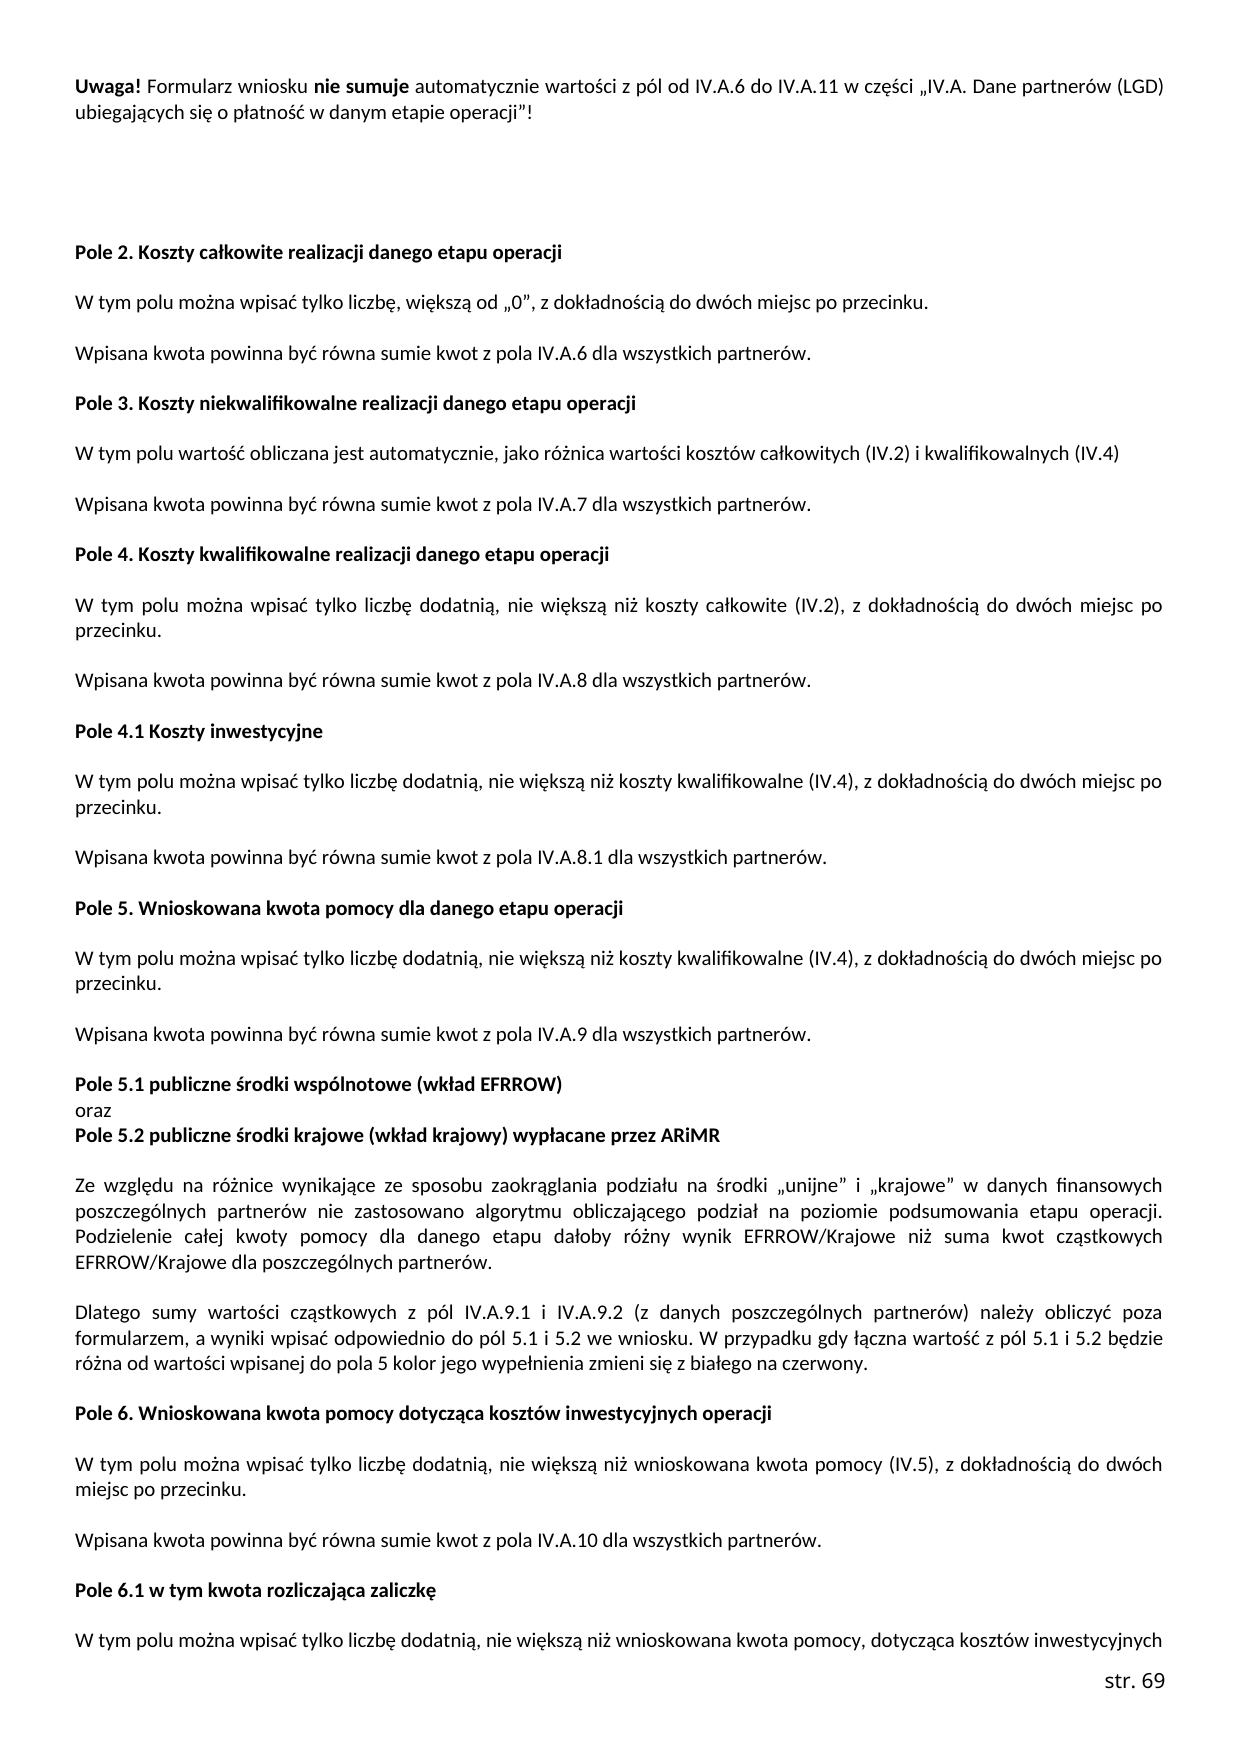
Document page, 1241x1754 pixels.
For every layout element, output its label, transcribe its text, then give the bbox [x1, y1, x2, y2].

text Pole 5.1 publiczne środki wspólnotowe (wkład EFRROW) [75, 1071, 1165, 1097]
text Pole 5. Wnioskowana kwota pomocy dla danego etapu operacji [75, 895, 1165, 920]
text Dlatego sumy wartości cząstkowych z pól IV.A.9.1 i IV.A.9.2 (z danych poszczególnych partnerów) należy obliczyć poza formularzem, a wyniki wpisać odpowiednio do pól 5.1 i 5.2 we wniosku. W przypadku gdy łączna wartość z pól 5.1 i 5.2 będzie różna od wartości wpisanej do pola 5 kolor jego wypełnienia zmieni się z białego na czerwony. [75, 1299, 1165, 1376]
list Wpisana kwota powinna być równa sumie kwot z pola IV.A.8.1 dla wszystkich partnerów. [75, 844, 1165, 870]
list W tym polu można wpisać tylko liczbę dodatnią, nie większą niż wnioskowana kwota pomocy (IV.5), z dokładnością do dwóch miejsc po przecinku. [75, 1451, 1165, 1502]
text Pole 4.1 Koszty inwestycyjne [75, 718, 1165, 743]
list Wpisana kwota powinna być równa sumie kwot z pola IV.A.6 dla wszystkich partnerów. [75, 340, 1165, 365]
text oraz [75, 1097, 1165, 1122]
list Wpisana kwota powinna być równa sumie kwot z pola IV.A.8 dla wszystkich partnerów. [75, 668, 1165, 693]
text Uwaga! Formularz wniosku nie sumuje automatycznie wartości z pól od IV.A.6 do IV.A.11 w części „IV.A. Dane partnerów (LGD) ubiegających się o płatność w danym etapie operacji”! [75, 74, 1165, 124]
list W tym polu można wpisać tylko liczbę, większą od „0”, z dokładnością do dwóch miejsc po przecinku. [75, 289, 1165, 315]
list Wpisana kwota powinna być równa sumie kwot z pola IV.A.7 dla wszystkich partnerów. [75, 491, 1165, 516]
list W tym polu można wpisać tylko liczbę dodatnią, nie większą niż koszty całkowite (IV.2), z dokładnością do dwóch miejsc po przecinku. [75, 592, 1165, 643]
list W tym polu można wpisać tylko liczbę dodatnią, nie większą niż wnioskowana kwota pomocy, dotycząca kosztów inwestycyjnych [75, 1628, 1165, 1653]
text Pole 5.2 publiczne środki krajowe (wkład krajowy) wypłacane przez ARiMR [75, 1122, 1165, 1148]
text Pole 2. Koszty całkowite realizacji danego etapu operacji [75, 239, 1165, 264]
list Wpisana kwota powinna być równa sumie kwot z pola IV.A.10 dla wszystkich partnerów. [75, 1527, 1165, 1552]
text Pole 6. Wnioskowana kwota pomocy dotycząca kosztów inwestycyjnych operacji [75, 1401, 1165, 1426]
text Pole 3. Koszty niekwalifikowalne realizacji danego etapu operacji [75, 390, 1165, 416]
list Wpisana kwota powinna być równa sumie kwot z pola IV.A.9 dla wszystkich partnerów. [75, 1021, 1165, 1046]
text Pole 4. Koszty kwalifikowalne realizacji danego etapu operacji [75, 541, 1165, 567]
text Pole 6.1 w tym kwota rozliczająca zaliczkę [75, 1577, 1165, 1603]
list W tym polu można wpisać tylko liczbę dodatnią, nie większą niż koszty kwalifikowalne (IV.4), z dokładnością do dwóch miejsc po przecinku. [75, 768, 1165, 819]
list W tym polu można wpisać tylko liczbę dodatnią, nie większą niż koszty kwalifikowalne (IV.4), z dokładnością do dwóch miejsc po przecinku. [75, 945, 1165, 996]
text Ze względu na różnice wynikające ze sposobu zaokrąglania podziału na środki „unijne” i „krajowe” w danych finansowych poszczególnych partnerów nie zastosowano algorytmu obliczającego podział na poziomie podsumowania etapu operacji. Podzielenie całej kwoty pomocy dla danego etapu dałoby różny wynik EFRROW/Krajowe niż suma kwot cząstkowych EFRROW/Krajowe dla poszczególnych partnerów. [75, 1173, 1165, 1274]
text W tym polu wartość obliczana jest automatycznie, jako różnica wartości kosztów całkowitych (IV.2) i kwalifikowalnych (IV.4) [75, 441, 1165, 466]
